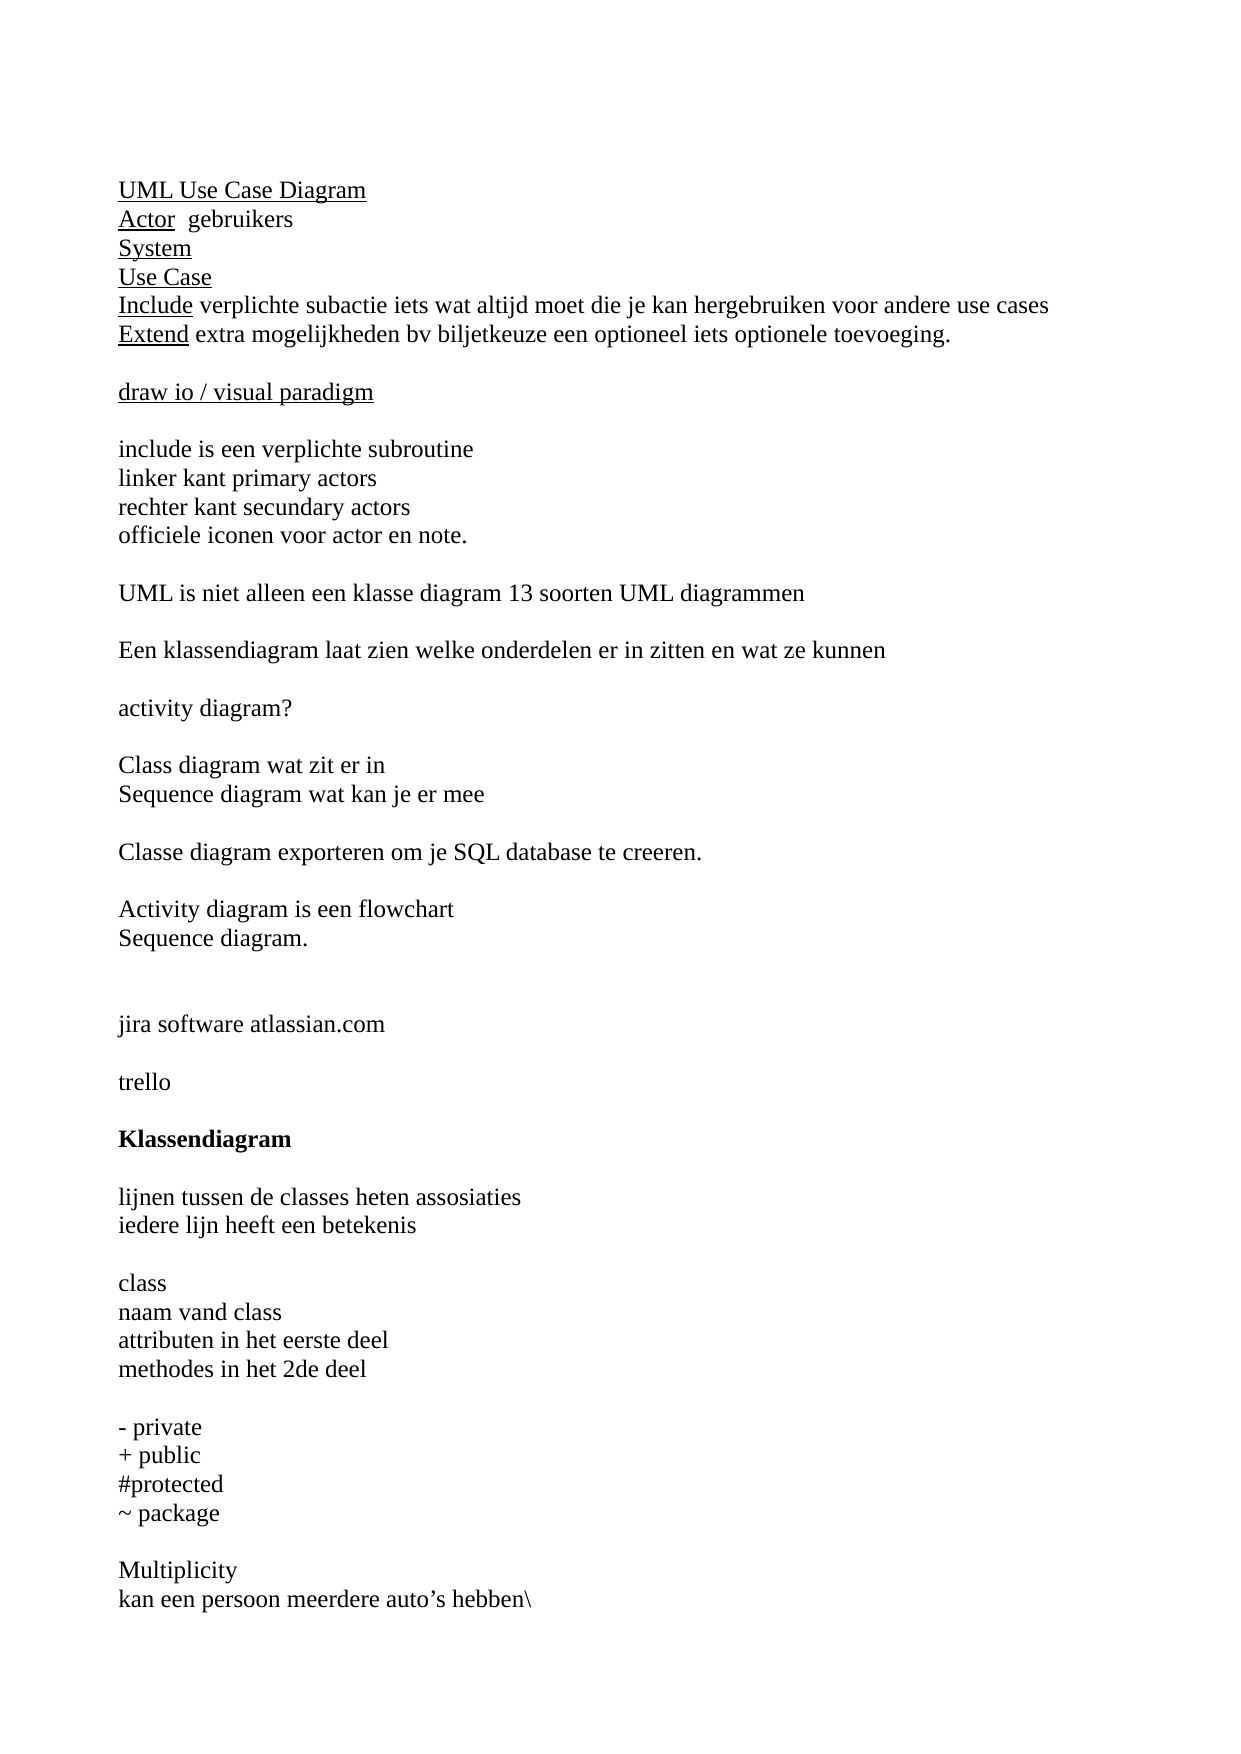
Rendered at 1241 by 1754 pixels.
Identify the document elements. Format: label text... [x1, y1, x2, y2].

text Class diagram wat zit er in [118, 751, 1122, 779]
text Use Case [118, 262, 1122, 291]
text Een klassendiagram laat zien welke onderdelen er in zitten en wat ze kunnen [118, 636, 1122, 664]
text Include verplichte subactie iets wat altijd moet die je kan hergebruiken voor andere use cases [118, 291, 1122, 319]
text UML is niet alleen een klasse diagram 13 soorten UML diagrammen [118, 578, 1122, 607]
text Classe diagram exporteren om je SQL database te creeren. [118, 837, 1122, 866]
text #protected [118, 1469, 1122, 1498]
text methodes in het 2de deel [118, 1354, 1122, 1383]
text Actor gebruikers [118, 204, 1122, 233]
text officiele iconen voor actor en note. [118, 521, 1122, 549]
text Sequence diagram. [118, 923, 1122, 952]
text linker kant primary actors [118, 463, 1122, 492]
text naam vand class [118, 1297, 1122, 1326]
text Sequence diagram wat kan je er mee [118, 779, 1122, 808]
text activity diagram? [118, 693, 1122, 722]
text kan een persoon meerdere auto’s hebben\ [118, 1584, 1122, 1613]
text ~ package [118, 1498, 1122, 1527]
text include is een verplichte subroutine [118, 434, 1122, 463]
text + public [118, 1441, 1122, 1469]
text iedere lijn heeft een betekenis [118, 1211, 1122, 1239]
text rechter kant secundary actors [118, 492, 1122, 521]
text UML Use Case Diagram [118, 176, 1122, 204]
text Klassendiagram [118, 1124, 1122, 1153]
text jira software atlassian.com [118, 1009, 1122, 1038]
text class [118, 1268, 1122, 1297]
text System [118, 233, 1122, 262]
text Multiplicity [118, 1556, 1122, 1584]
text - private [118, 1412, 1122, 1441]
text Activity diagram is een flowchart [118, 894, 1122, 923]
text draw io / visual paradigm [118, 377, 1122, 406]
text Extend extra mogelijkheden bv biljetkeuze een optioneel iets optionele toevoeging. [118, 319, 1122, 348]
text attributen in het eerste deel [118, 1326, 1122, 1354]
text lijnen tussen de classes heten assosiaties [118, 1182, 1122, 1211]
text trello [118, 1067, 1122, 1096]
